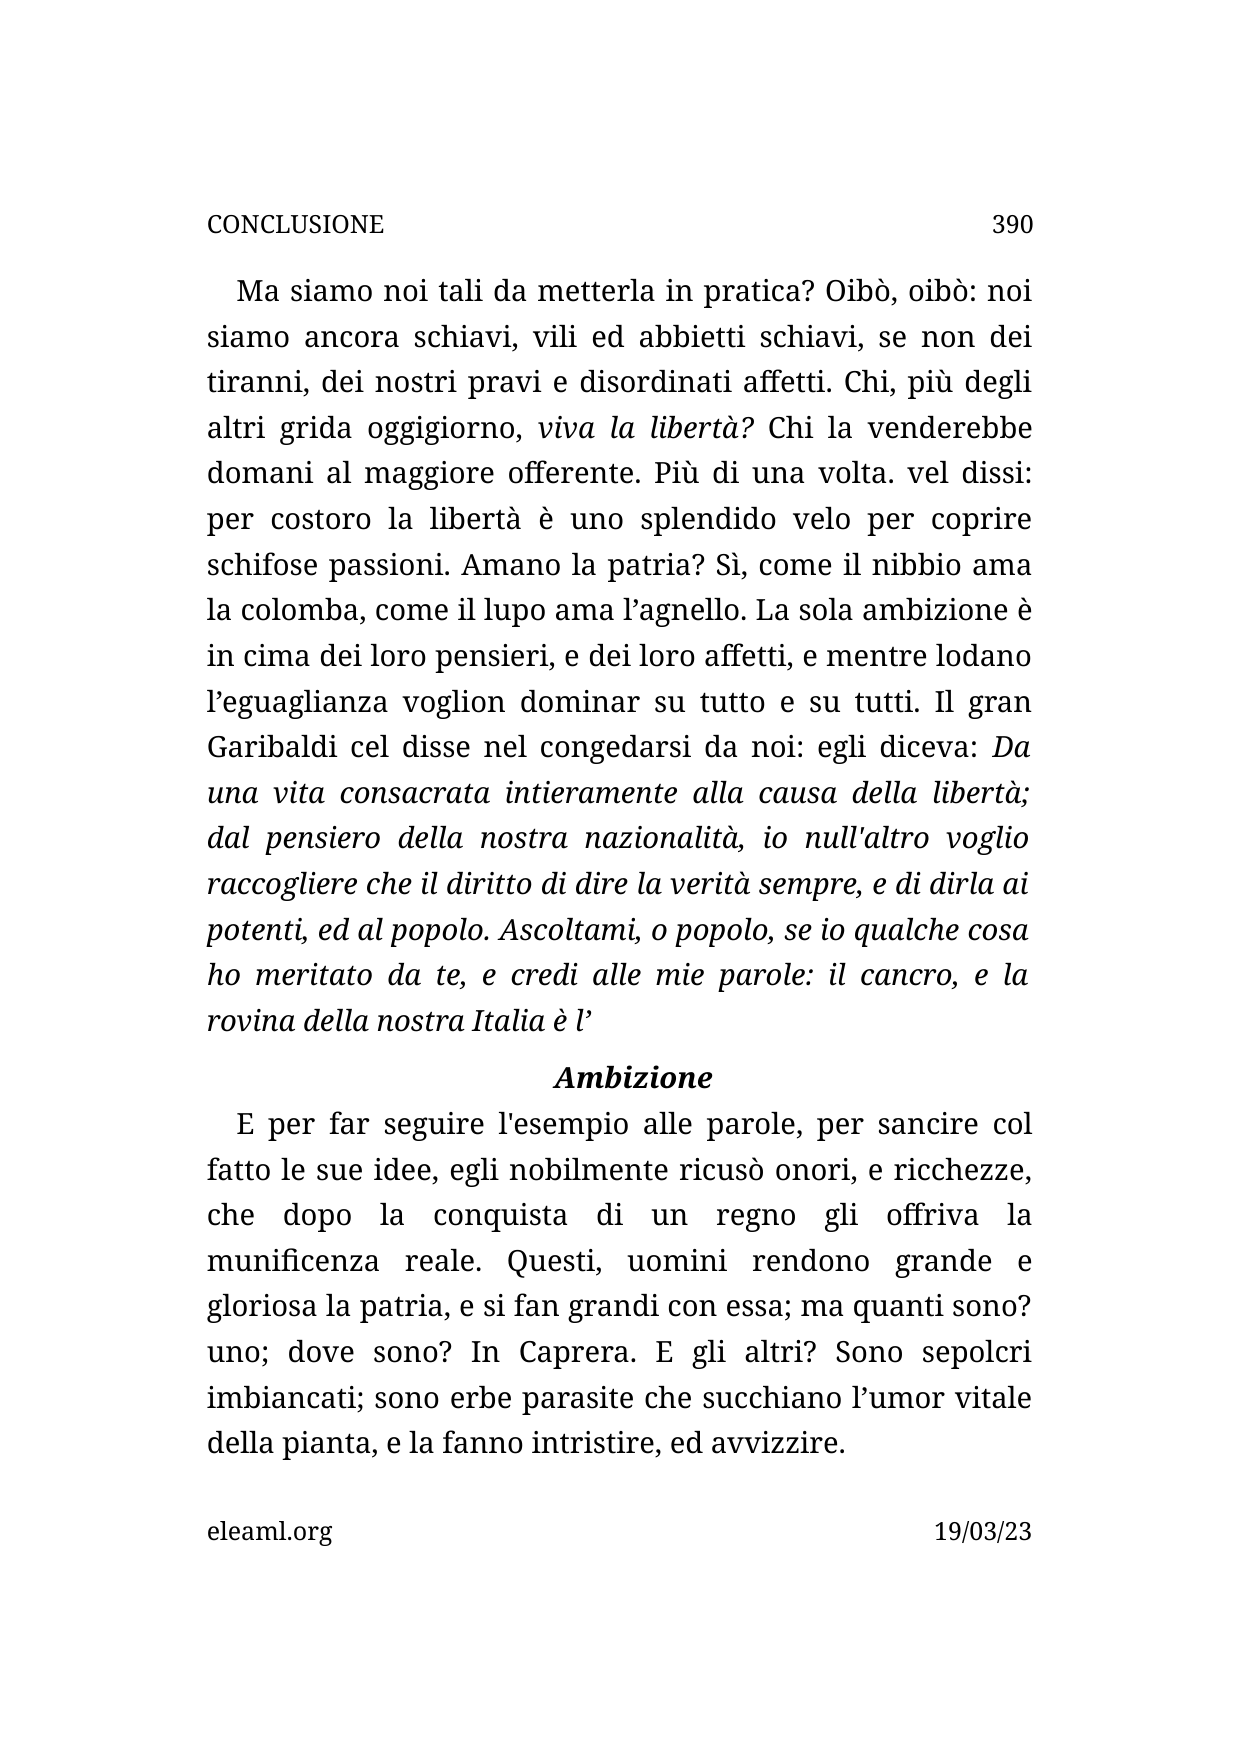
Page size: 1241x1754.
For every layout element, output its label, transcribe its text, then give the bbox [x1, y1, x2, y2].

subtitle Ambizione [207, 1058, 1033, 1097]
text E per far seguire l'esempio alle parole, per sancire col fatto le sue idee, egli nobilmente ricusò onori, e ricchezze, che dopo la conquista di un regno gli offriva la munificenza reale. Questi, uomini rendono grande e gloriosa la patria, e si fan grandi con essa; ma quanti sono? uno; dove sono? In Caprera. E gli altri? Sono sepolcri imbiancati; sono erbe parasite che succhiano l’umor vitale della pianta, e la fanno intristire, ed avvizzire. [207, 1103, 1033, 1462]
text Ma siamo noi tali da metterla in pratica? Oibò, oibò: noi siamo ancora schiavi, vili ed abbietti schiavi, se non dei tiranni, dei nostri pravi e disordinati affetti. Chi, più degli altri grida oggigiorno, viva la libertà? Chi la venderebbe domani al maggiore offerente. Più di una volta. vel dissi: per costoro la libertà è uno splendido velo per coprire schifose passioni. Amano la patria? Sì, come il nibbio ama la colomba, come il lupo ama l’agnello. La sola ambizione è in cima dei loro pensieri, e dei loro affetti, e mentre lodano l’eguaglianza voglion dominar su tutto e su tutti. Il gran Garibaldi cel disse nel congedarsi da noi: egli diceva: Da una vita consacrata intieramente alla causa della libertà; dal pensiero della nostra nazionalità, io null'altro voglio raccogliere che il diritto di dire la verità sempre, e di dirla ai potenti, ed al popolo. Ascoltami, o popolo, se io qualche cosa ho meritato da te, e credi alle mie parole: il cancro, e la rovina della nostra Italia è l’ [207, 270, 1033, 1040]
